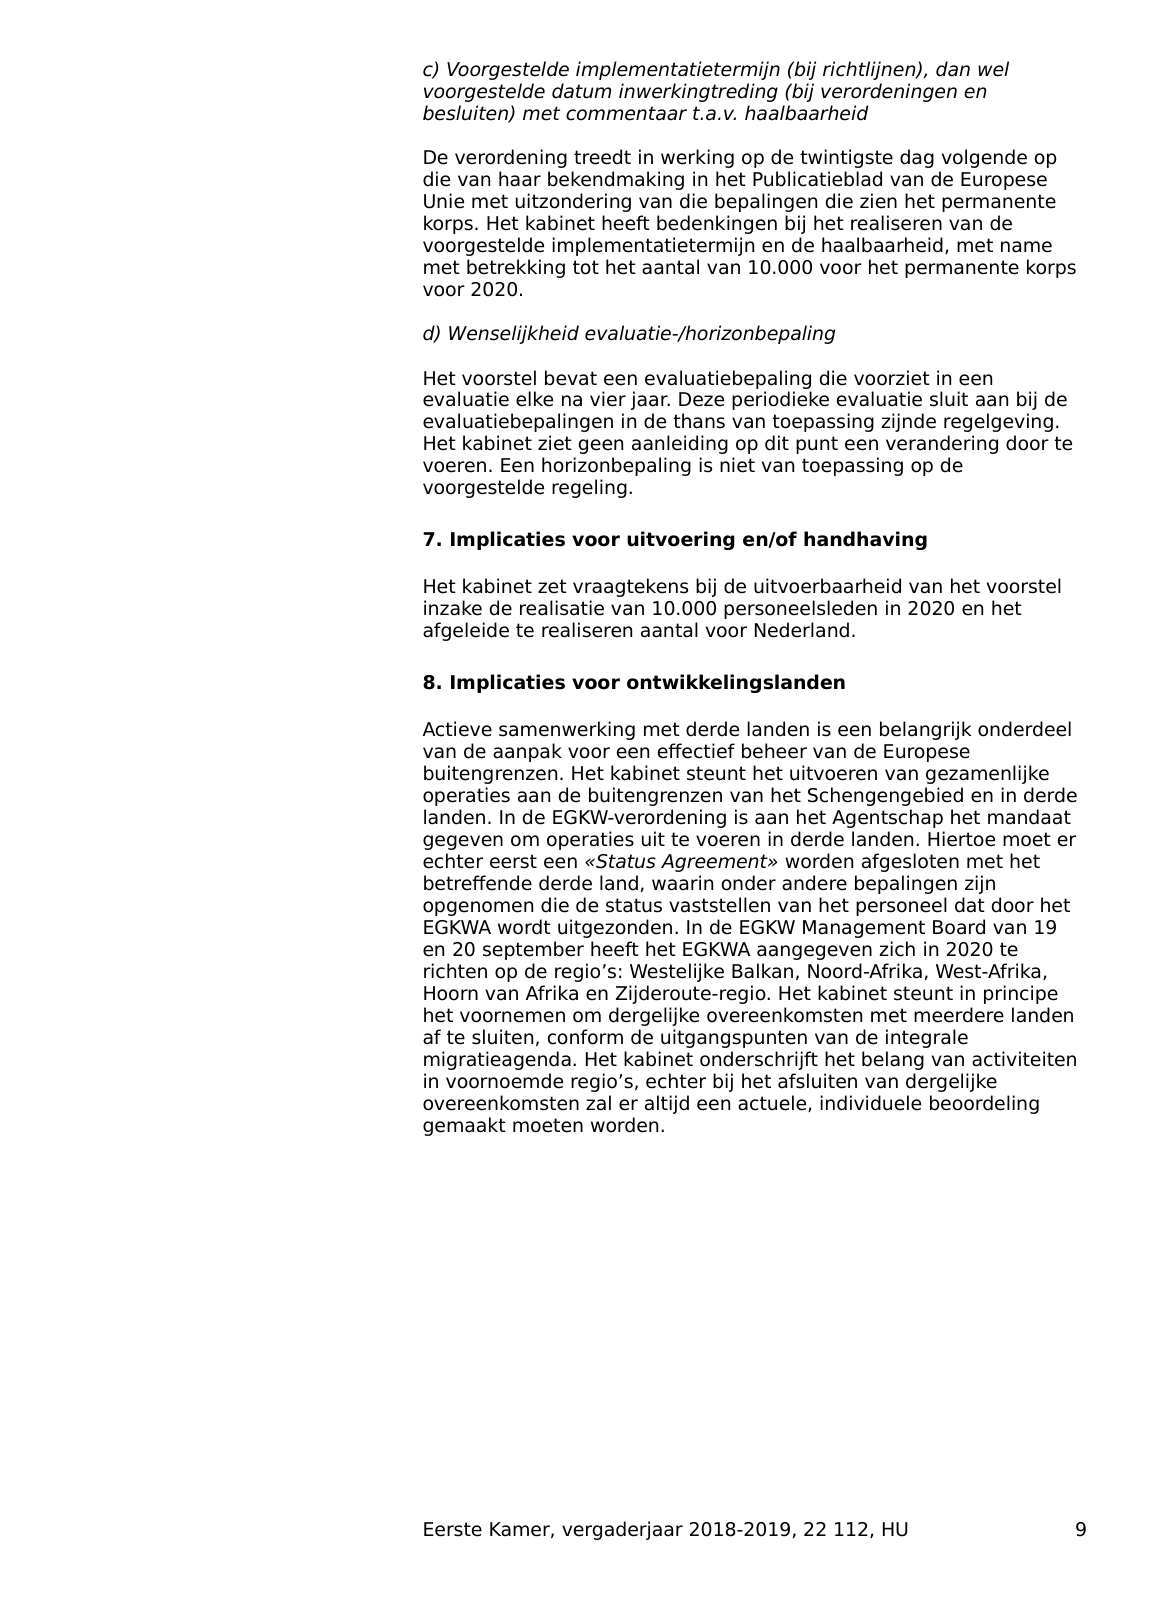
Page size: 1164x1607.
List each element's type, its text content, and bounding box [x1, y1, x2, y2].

subtitle c) Voorgestelde implementatietermijn (bij richtlijnen), dan wel voorgestelde datum inwerkingtreding (bij verordeningen en besluiten) met commentaar t.a.v. haalbaarheid [422, 59, 1087, 125]
subtitle d) Wenselijkheid evaluatie-/horizonbepaling [422, 323, 1087, 345]
subtitle 8. Implicaties voor ontwikkelingslanden [422, 672, 1087, 694]
text Actieve samenwerking met derde landen is een belangrijk onderdeel van de aanpak voor een effectief beheer van de Europese buitengrenzen. Het kabinet steunt het uitvoeren van gezamenlijke operaties aan de buitengrenzen van het Schengengebied en in derde landen. In de EGKW-verordening is aan het Agentschap het mandaat gegeven om operaties uit te voeren in derde landen. Hiertoe moet er echter eerst een «Status Agreement» worden afgesloten met het betreffende derde land, waarin onder andere bepalingen zijn opgenomen die de status vaststellen van het personeel dat door het EGKWA wordt uitgezonden. In de EGKW Management Board van 19 en 20 september heeft het EGKWA aangegeven zich in 2020 te richten op de regio’s: Westelijke Balkan, Noord-Afrika, West-Afrika, Hoorn van Afrika en Zijderoute-regio. Het kabinet steunt in principe het voornemen om dergelijke overeenkomsten met meerdere landen af te sluiten, conform de uitgangspunten van de integrale migratieagenda. Het kabinet onderschrijft het belang van activiteiten in voornoemde regio’s, echter bij het afsluiten van dergelijke overeenkomsten zal er altijd een actuele, individuele beoordeling gemaakt moeten worden. [422, 719, 1087, 1137]
text Het voorstel bevat een evaluatiebepaling die voorziet in een evaluatie elke na vier jaar. Deze periodieke evaluatie sluit aan bij de evaluatiebepalingen in de thans van toepassing zijnde regelgeving. Het kabinet ziet geen aanleiding op dit punt een verandering door te voeren. Een horizonbepaling is niet van toepassing op de voorgestelde regeling. [422, 367, 1087, 499]
text Het kabinet zet vraagtekens bij de uitvoerbaarheid van het voorstel inzake de realisatie van 10.000 personeelsleden in 2020 en het afgeleide te realiseren aantal voor Nederland. [422, 576, 1087, 642]
subtitle 7. Implicaties voor uitvoering en/of handhaving [422, 529, 1087, 551]
text De verordening treedt in werking op de twintigste dag volgende op die van haar bekendmaking in het Publicatieblad van de Europese Unie met uitzondering van die bepalingen die zien het permanente korps. Het kabinet heeft bedenkingen bij het realiseren van de voorgestelde implementatietermijn en de haalbaarheid, met name met betrekking tot het aantal van 10.000 voor het permanente korps voor 2020. [422, 147, 1087, 301]
